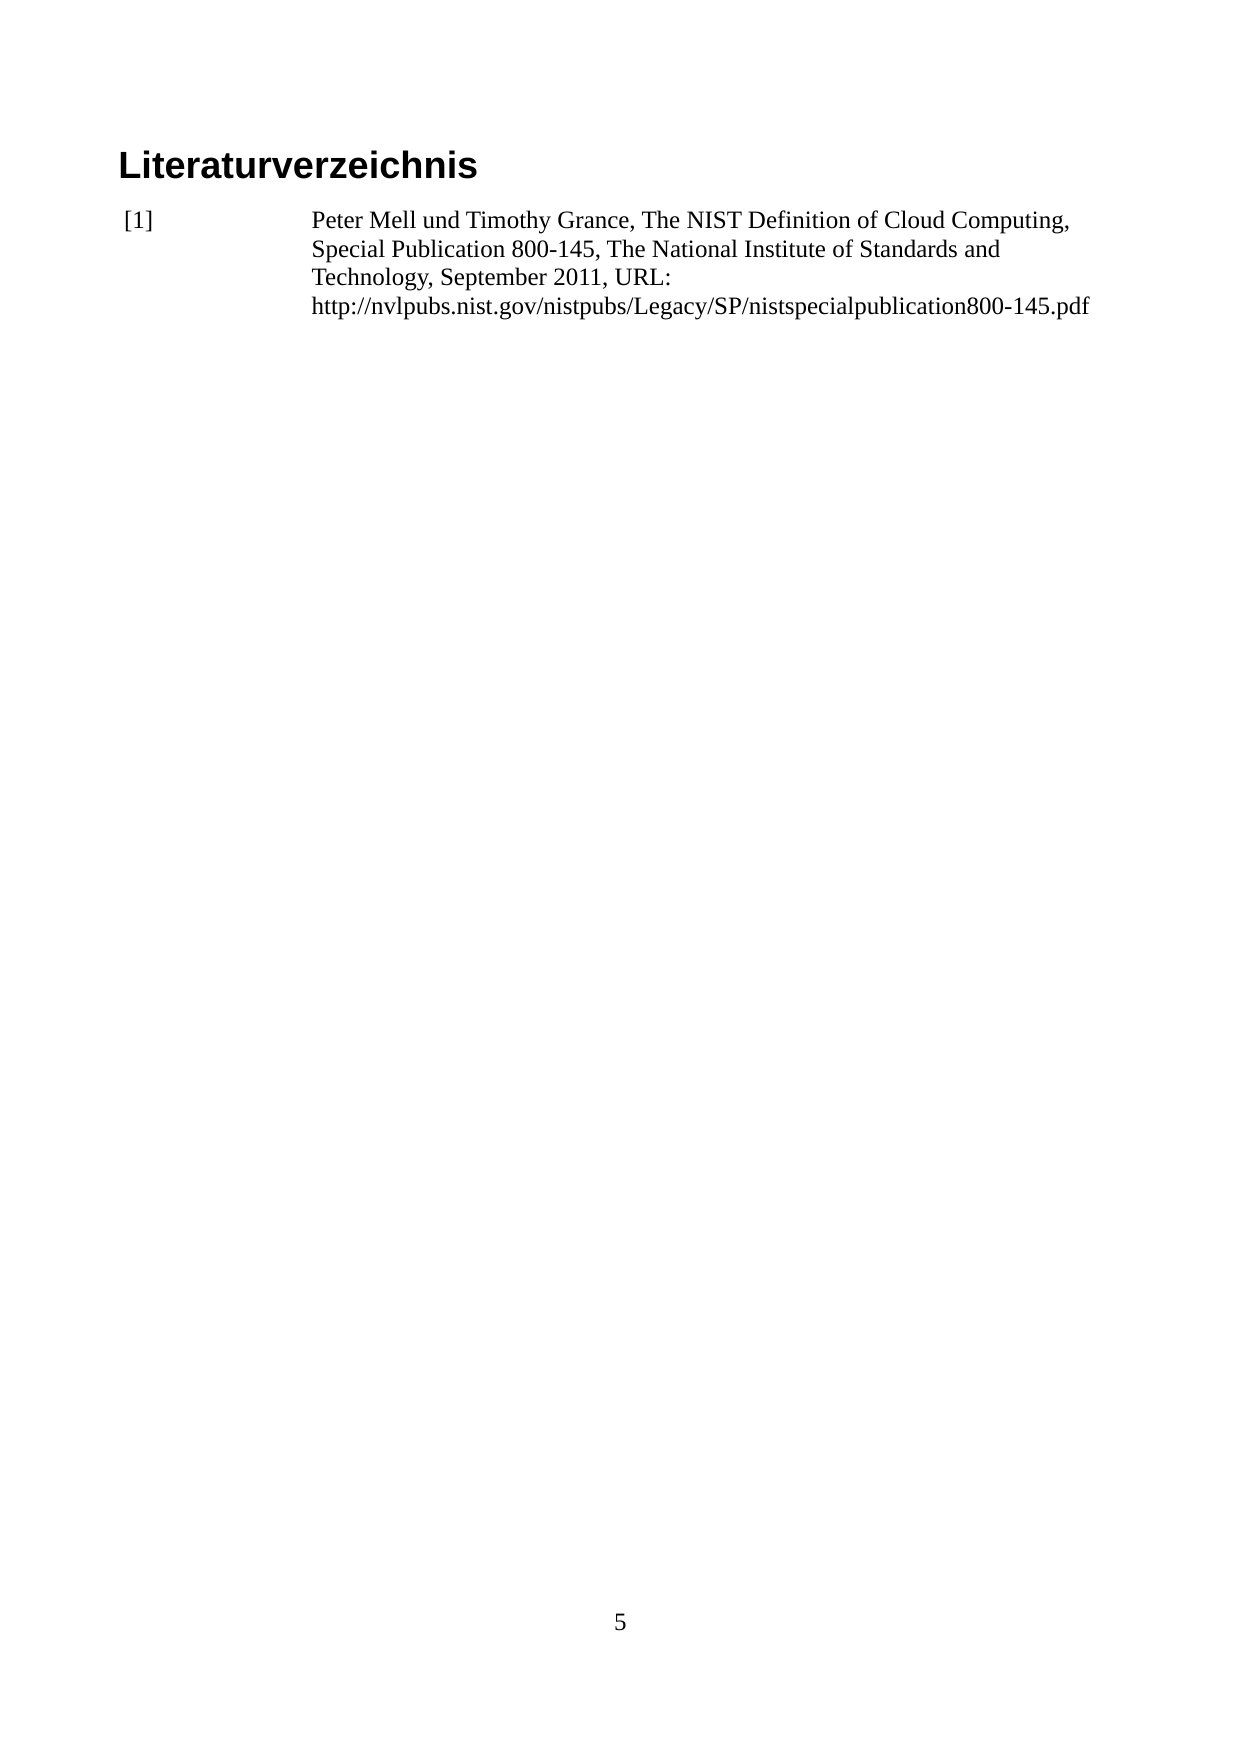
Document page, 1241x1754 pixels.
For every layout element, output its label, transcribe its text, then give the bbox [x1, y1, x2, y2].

table_header Peter Mell und Timothy Grance, The NIST Definition of Cloud Computing, Special Publication 800-145, The National Institute of Standards and Technology, September 2011, URL: http://nvlpubs.nist.gov/nistpubs/Legacy/SP/nistspecialpublication800-145.pdf [306, 199, 1123, 326]
subtitle Literaturverzeichnis [118, 143, 1122, 187]
table_cell [118, 326, 306, 366]
table_cell [306, 326, 1123, 366]
table_header [1] [118, 199, 306, 326]
